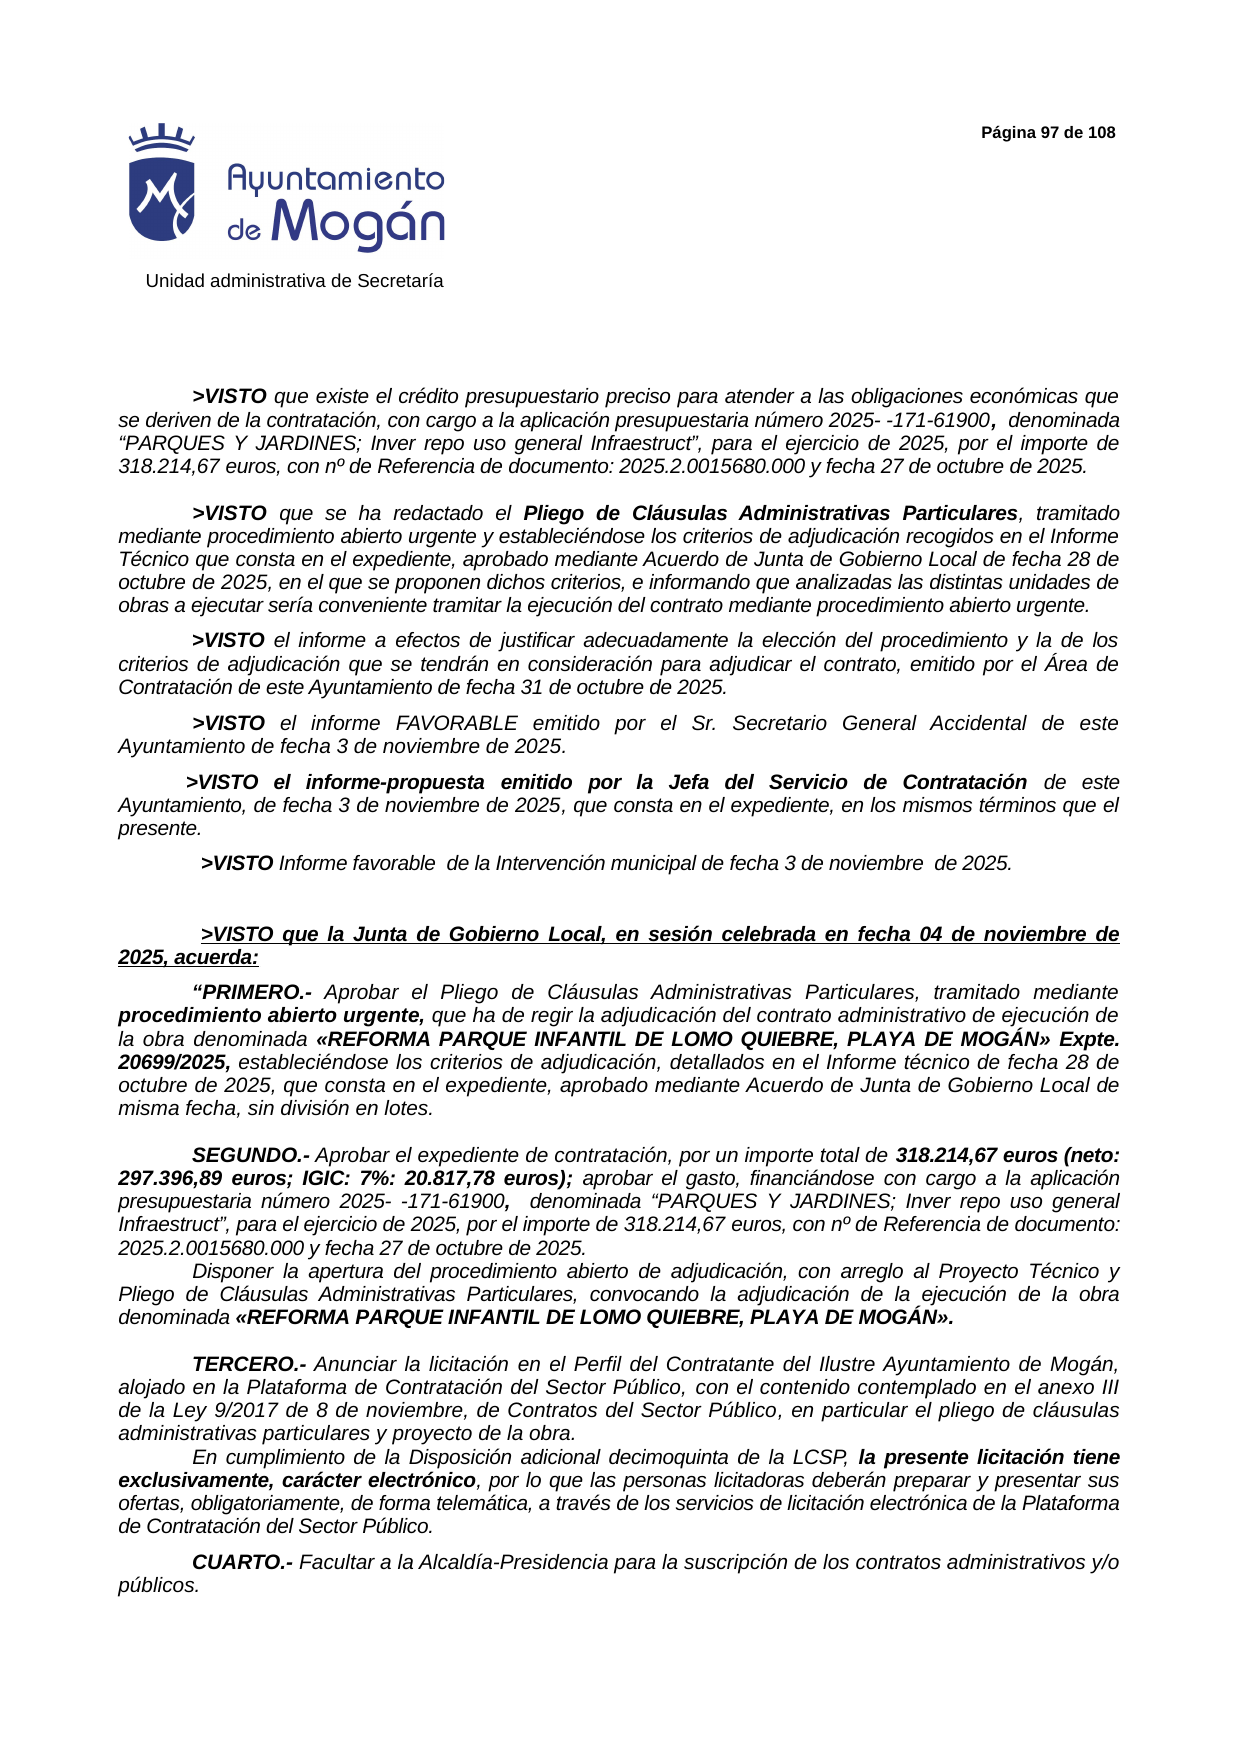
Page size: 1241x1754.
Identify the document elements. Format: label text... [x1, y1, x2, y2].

text “PRIMERO.- Aprobar el Pliego de Cláusulas Administrativas Particulares, tramitado mediante procedimiento abierto urgente, que ha de regir la adjudicación del contrato administrativo de ejecución de la obra denominada «REFORMA PARQUE INFANTIL DE LOMO QUIEBRE, PLAYA DE MOGÁN» Expte. 20699/2025, estableciéndose los criterios de adjudicación, detallados en el Informe técnico de fecha 28 de octubre de 2025, que consta en el expediente, aprobado mediante Acuerdo de Junta de Gobierno Local de misma fecha, sin división en lotes. [118, 981, 1122, 1120]
text >VISTO el informe-propuesta emitido por la Jefa del Servicio de Contratación de este Ayuntamiento, de fecha 3 de noviembre de 2025, que consta en el expediente, en los mismos términos que el presente. [118, 770, 1122, 840]
text Disponer la apertura del procedimiento abierto de adjudicación, con arreglo al Proyecto Técnico y Pliego de Cláusulas Administrativas Particulares, convocando la adjudicación de la ejecución de la obra denominada «REFORMA PARQUE INFANTIL DE LOMO QUIEBRE, PLAYA DE MOGÁN». [118, 1259, 1122, 1329]
text En cumplimiento de la Disposición adicional decimoquinta de la LCSP, la presente licitación tiene exclusivamente, carácter electrónico, por lo que las personas licitadoras deberán preparar y presentar sus ofertas, obligatoriamente, de forma telemática, a través de los servicios de licitación electrónica de la Plataforma de Contratación del Sector Público. [118, 1445, 1122, 1538]
text >VISTO que la Junta de Gobierno Local, en sesión celebrada en fecha 04 de noviembre de 2025, acuerda: [118, 922, 1122, 969]
picture [128, 123, 445, 259]
text >VISTO que existe el crédito presupuestario preciso para atender a las obligaciones económicas que se deriven de la contratación, con cargo a la aplicación presupuestaria número 2025- -171-61900, denominada “PARQUES Y JARDINES; Inver repo uso general Infraestruct”, para el ejercicio de 2025, por el importe de 318.214,67 euros, con nº de Referencia de documento: 2025.2.0015680.000 y fecha 27 de octubre de 2025. [118, 385, 1122, 478]
text SEGUNDO.- Aprobar el expediente de contratación, por un importe total de 318.214,67 euros (neto: 297.396,89 euros; IGIC: 7%: 20.817,78 euros); aprobar el gasto, financiándose con cargo a la aplicación presupuestaria número 2025- -171-61900, denominada “PARQUES Y JARDINES; Inver repo uso general Infraestruct”, para el ejercicio de 2025, por el importe de 318.214,67 euros, con nº de Referencia de documento: 2025.2.0015680.000 y fecha 27 de octubre de 2025. [118, 1143, 1122, 1259]
text >VISTO el informe FAVORABLE emitido por el Sr. Secretario General Accidental de este Ayuntamiento de fecha 3 de noviembre de 2025. [118, 711, 1122, 758]
text >VISTO Informe favorable de la Intervención municipal de fecha 3 de noviembre de 2025. [118, 852, 1122, 875]
text TERCERO.- Anunciar la licitación en el Perfil del Contratante del Ilustre Ayuntamiento de Mogán, alojado en la Plataforma de Contratación del Sector Público, con el contenido contemplado en el anexo III de la Ley 9/2017 de 8 de noviembre, de Contratos del Sector Público, en particular el pliego de cláusulas administrativas particulares y proyecto de la obra. [118, 1352, 1122, 1445]
text >VISTO que se ha redactado el Pliego de Cláusulas Administrativas Particulares, tramitado mediante procedimiento abierto urgente y estableciéndose los criterios de adjudicación recogidos en el Informe Técnico que consta en el expediente, aprobado mediante Acuerdo de Junta de Gobierno Local de fecha 28 de octubre de 2025, en el que se proponen dichos criterios, e informando que analizadas las distintas unidades de obras a ejecutar sería conveniente tramitar la ejecución del contrato mediante procedimiento abierto urgente. [118, 501, 1122, 617]
text >VISTO el informe a efectos de justificar adecuadamente la elección del procedimiento y la de los criterios de adjudicación que se tendrán en consideración para adjudicar el contrato, emitido por el Área de Contratación de este Ayuntamiento de fecha 31 de octubre de 2025. [118, 629, 1122, 699]
text CUARTO.- Facultar a la Alcaldía-Presidencia para la suscripción de los contratos administrativos y/o públicos. [118, 1551, 1122, 1597]
